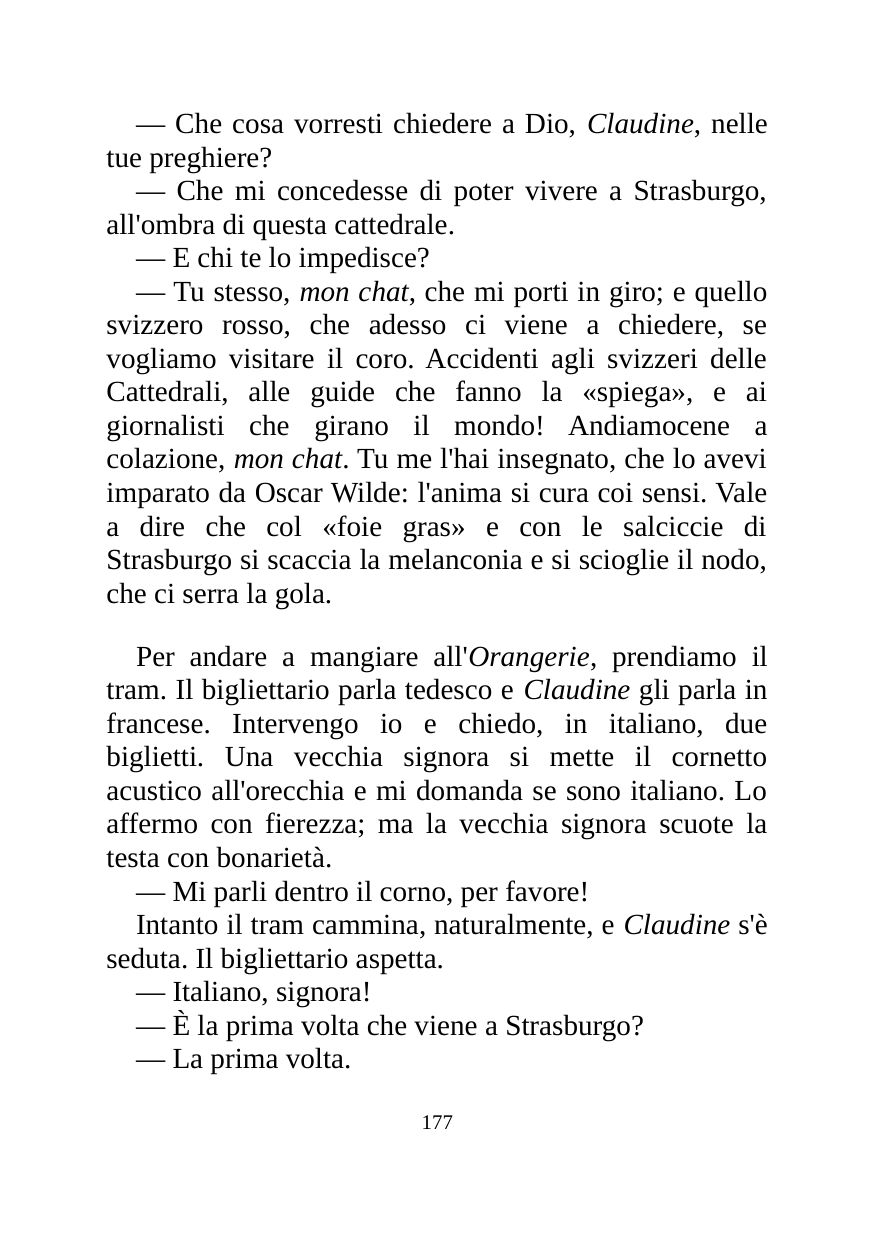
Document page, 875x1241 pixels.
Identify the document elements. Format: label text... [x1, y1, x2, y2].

text — Tu stesso, mon chat, che mi porti in giro; e quello svizzero rosso, che adesso ci viene a chiedere, se vogliamo visitare il coro. Accidenti agli svizzeri delle Cattedrali, alle guide che fanno la «spiega», e ai giornalisti che girano il mondo! Andiamocene a colazione, mon chat. Tu me l'hai insegnato, che lo avevi imparato da Oscar Wilde: l'anima si cura coi sensi. Vale a dire che col «foie gras» e con le salciccie di Strasburgo si scaccia la melanconia e si scioglie il nodo, che ci serra la gola. [106, 274, 768, 609]
text — Italiano, signora! [106, 974, 768, 1008]
text — Mi parli dentro il corno, per favore! [106, 874, 768, 907]
text — E chi te lo impedisce? [106, 240, 768, 274]
text Per andare a mangiare all'Orangerie, prendiamo il tram. Il bigliettario parla tedesco e Claudine gli parla in francese. Intervengo io e chiedo, in italiano, due biglietti. Una vecchia signora si mette il cornetto acustico all'orecchia e mi domanda se sono italiano. Lo affermo con fierezza; ma la vecchia signora scuote la testa con bonarietà. [106, 639, 768, 874]
text — Che mi concedesse di poter vivere a Strasburgo, all'ombra di questa cattedrale. [106, 173, 768, 240]
text — Che cosa vorresti chiedere a Dio, Claudine, nelle tue preghiere? [106, 106, 768, 173]
text Intanto il tram cammina, naturalmente, e Claudine s'è seduta. Il bigliettario aspetta. [106, 907, 768, 974]
text — È la prima volta che viene a Strasburgo? [106, 1008, 768, 1041]
text — La prima volta. [106, 1041, 768, 1075]
